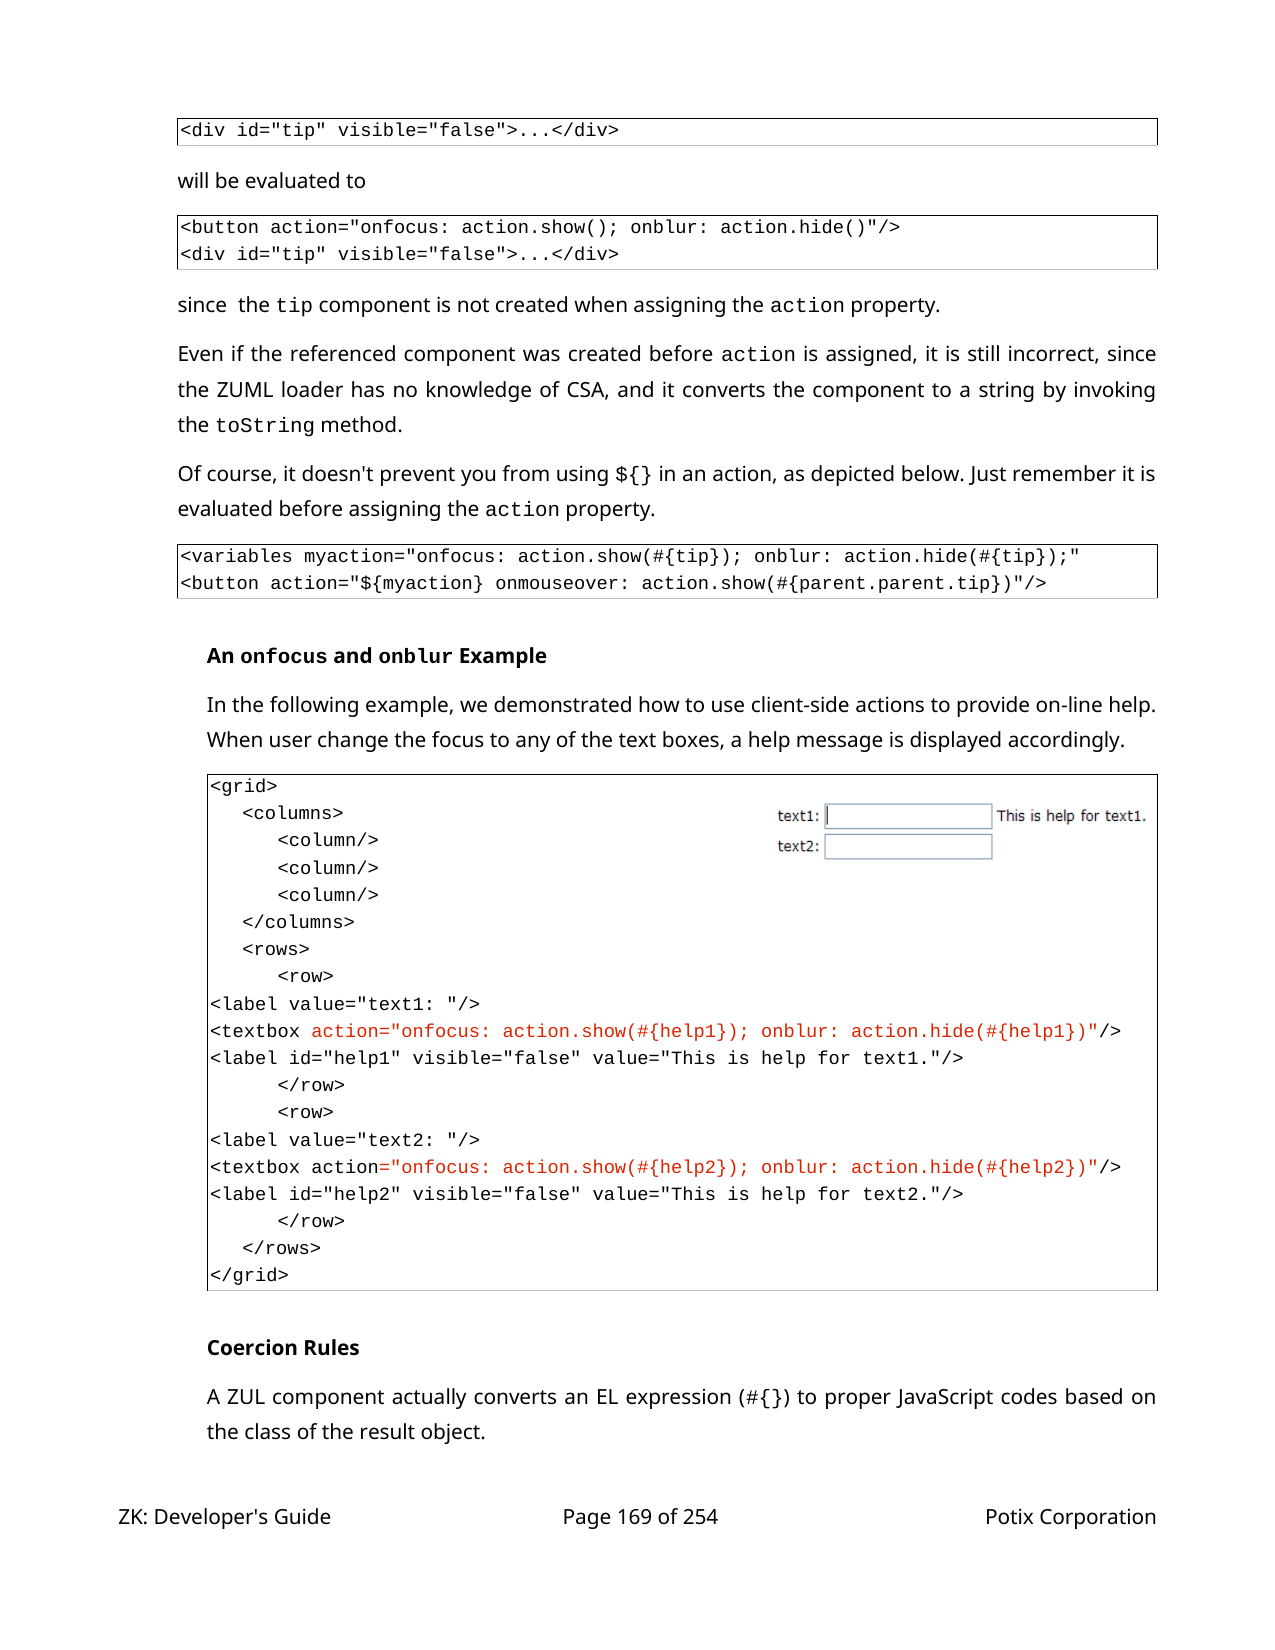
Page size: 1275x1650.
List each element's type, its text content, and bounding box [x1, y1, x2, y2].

text <column/> [208, 828, 776, 853]
text </row> [208, 1209, 1157, 1233]
text <row> [208, 964, 1157, 988]
text <div id="tip" visible="false">...</div> [178, 119, 1157, 145]
text Of course, it doesn't prevent you from using ${} in an action, as depicted below. Just remember it is evaluated before assigning the action property. [177, 459, 1157, 523]
text In the following example, we demonstrated how to use client-side actions to provide on-line help. When user change the focus to any of the text boxes, a help message is displayed accordingly. [207, 690, 1157, 753]
text </grid> [208, 1263, 1157, 1290]
text A ZUL component actually converts an EL expression (#{}) to proper JavaScript codes based on the class of the result object. [207, 1382, 1157, 1446]
text will be evaluated to [177, 166, 1157, 194]
text <textbox action="onfocus: action.show(#{help1}); onblur: action.hide(#{help1})"/> [208, 1019, 1157, 1043]
text <label id="help1" visible="false" value="This is help for text1."/> [208, 1046, 1157, 1070]
text <row> [208, 1100, 1157, 1124]
text </columns> [208, 910, 1157, 934]
text <label value="text1: "/> [208, 991, 1157, 1016]
text </row> [208, 1073, 1157, 1097]
subtitle Coercion Rules [207, 1333, 1157, 1361]
picture [776, 799, 1152, 863]
text <div id="tip" visible="false">...</div> [178, 242, 1157, 269]
text <column/> [208, 883, 1157, 907]
text <label id="help2" visible="false" value="This is help for text2."/> [208, 1182, 1157, 1206]
text <textbox action="onfocus: action.show(#{help2}); onblur: action.hide(#{help2})"/> [208, 1154, 1157, 1179]
subtitle An onfocus and onblur Example [207, 641, 1157, 669]
text Even if the referenced component was created before action is assigned, it is still incorrect, since the ZUML loader has no knowledge of CSA, and it converts the component to a string by invoking the toString method. [177, 339, 1157, 438]
text <rows> [208, 937, 1157, 961]
text <variables myaction="onfocus: action.show(#{tip}); onblur: action.hide(#{tip});" [178, 545, 1157, 568]
text </rows> [208, 1236, 1157, 1260]
text since the tip component is not created when assigning the action property. [177, 290, 1157, 318]
text <column/> [208, 856, 1157, 880]
text <button action="${myaction} onmouseover: action.show(#{parent.parent.tip})"/> [178, 571, 1157, 598]
text <label value="text2: "/> [208, 1127, 1157, 1152]
text <button action="onfocus: action.show(); onblur: action.hide()"/> [178, 216, 1157, 239]
text <grid> [208, 775, 1157, 798]
text <columns> [208, 801, 776, 825]
